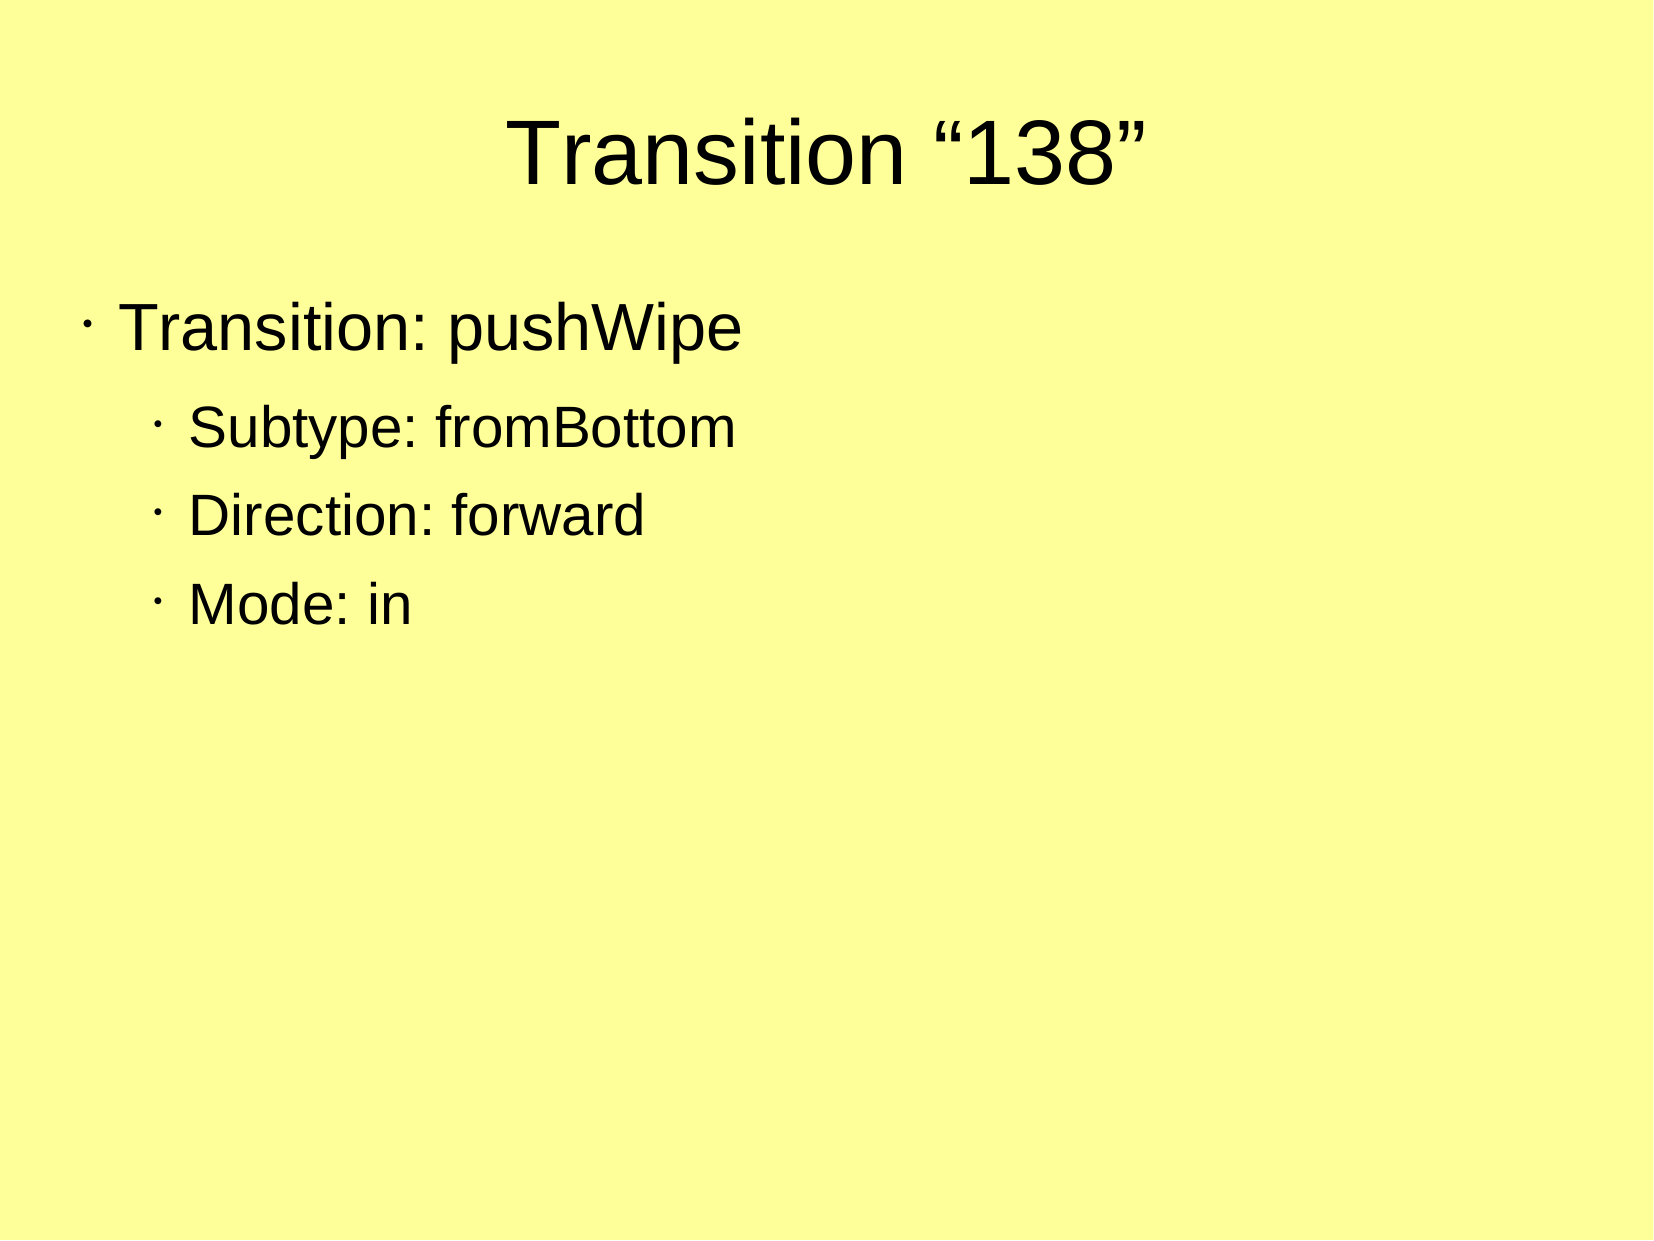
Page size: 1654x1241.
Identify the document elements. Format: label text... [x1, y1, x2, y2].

list Transition: pushWipe Subtype: fromBottom Direction: forward Mode: in [82, 290, 1571, 1080]
title Transition “138” [82, 49, 1571, 257]
